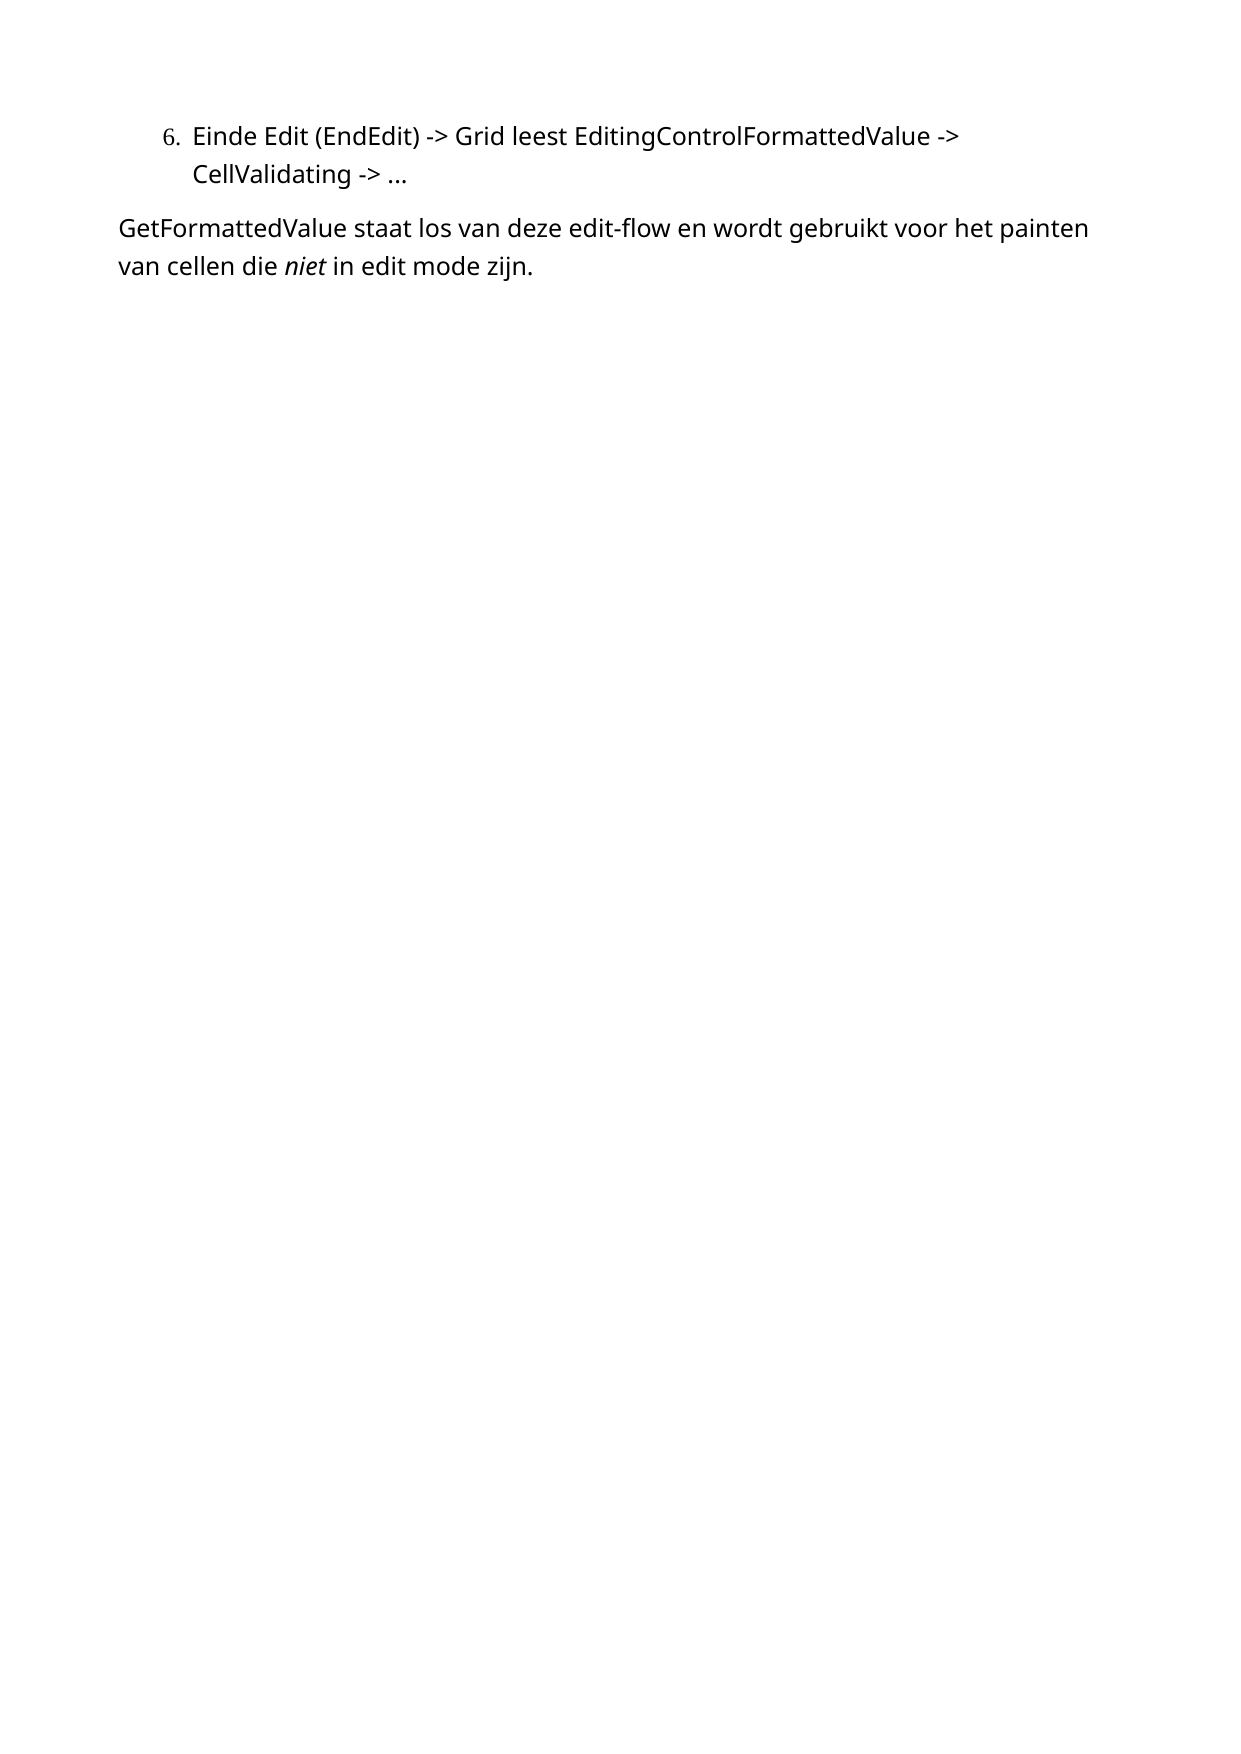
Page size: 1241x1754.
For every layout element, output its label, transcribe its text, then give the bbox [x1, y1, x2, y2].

text GetFormattedValue staat los van deze edit-flow en wordt gebruikt voor het painten van cellen die niet in edit mode zijn. [118, 210, 1122, 283]
list Einde Edit (EndEdit) -> Grid leest EditingControlFormattedValue -> CellValidating -> ... [162, 118, 1122, 191]
